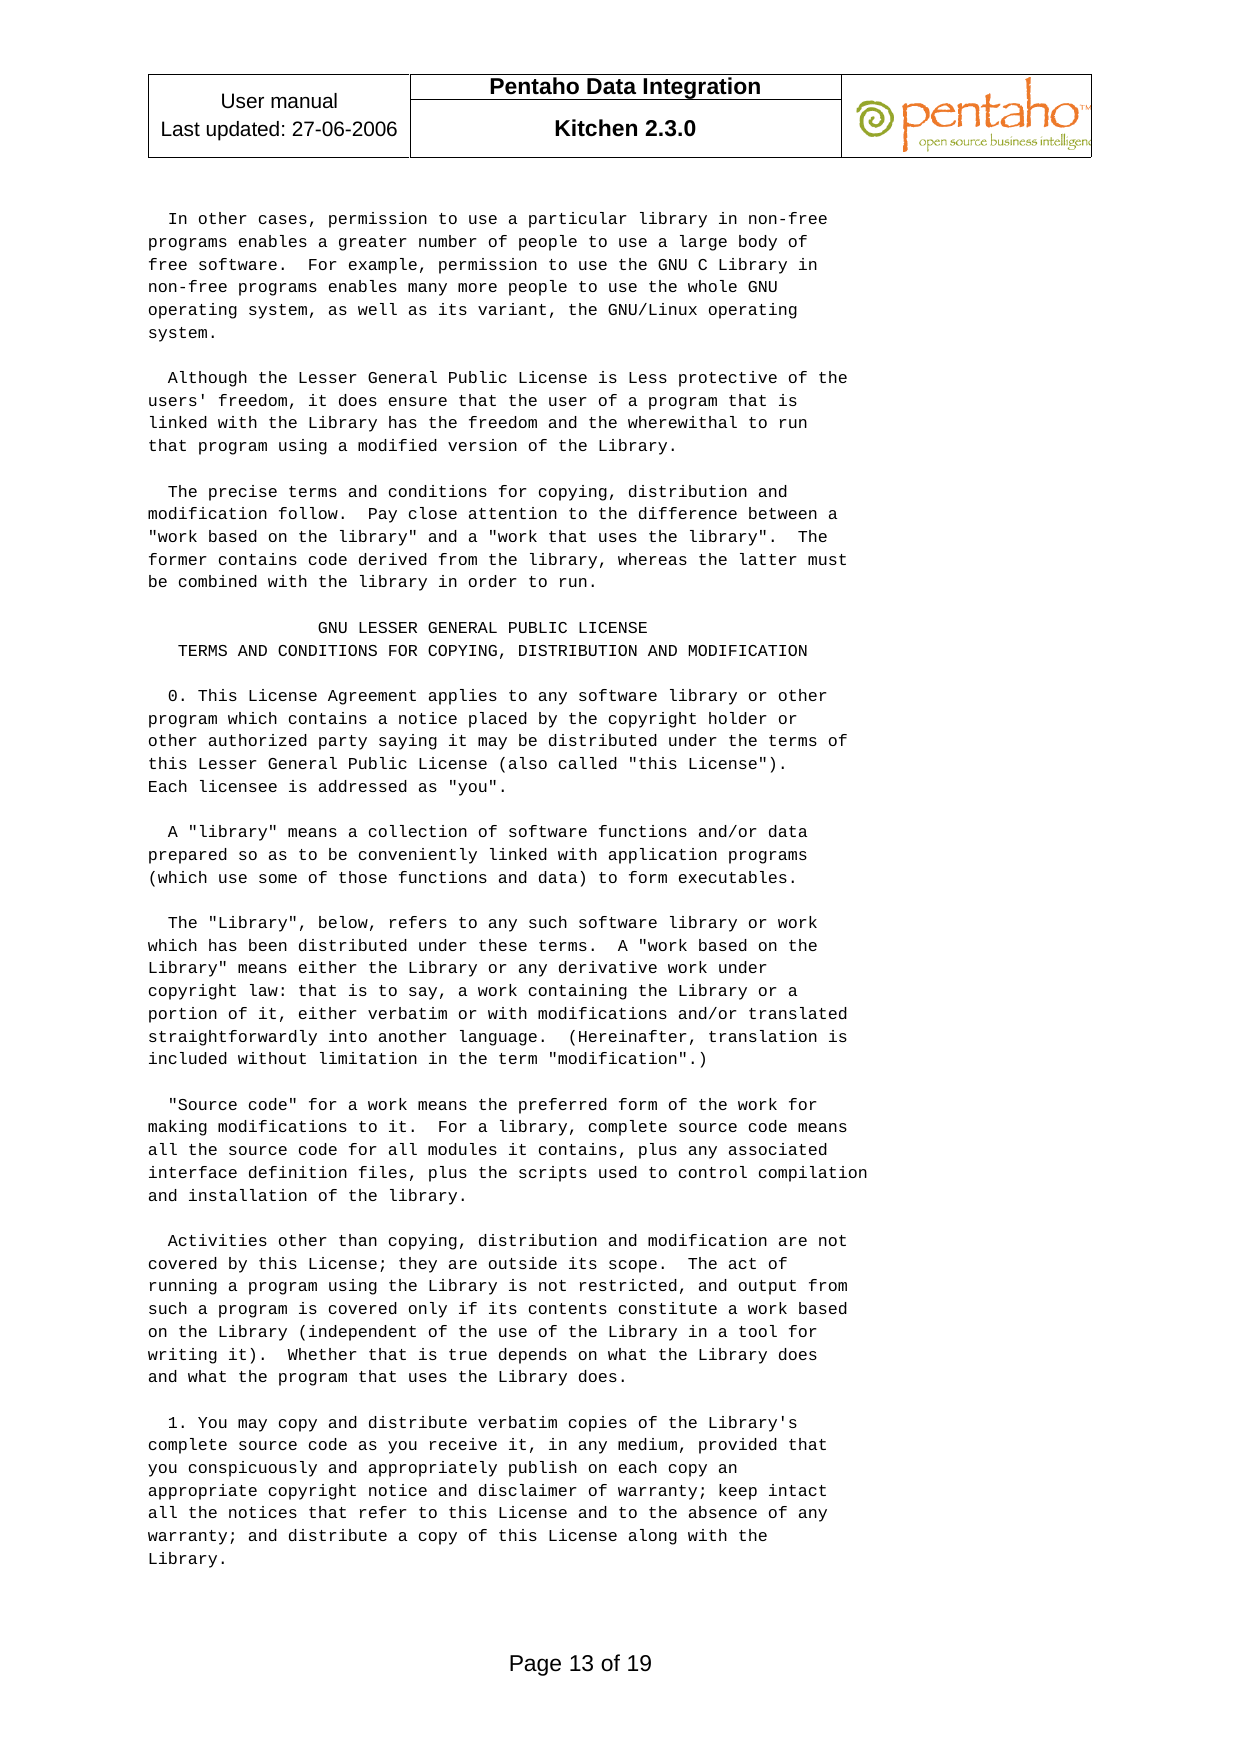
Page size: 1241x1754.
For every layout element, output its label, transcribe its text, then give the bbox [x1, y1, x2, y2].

text In other cases, permission to use a particular library in non-free programs enables a greater number of people to use a large body of free software. For example, permission to use the GNU C Library in non-free programs enables many more people to use the whole GNU operating system, as well as its variant, the GNU/Linux operating system. Although the Lesser General Public License is Less protective of the users' freedom, it does ensure that the user of a program that is linked with the Library has the freedom and the wherewithal to run that program using a modified version of the Library. The precise terms and conditions for copying, distribution and modification follow. Pay close attention to the difference between a "work based on the library" and a "work that uses the library". The former contains code derived from the library, whereas the latter must be combined with the library in order to run. GNU LESSER GENERAL PUBLIC LICENSE TERMS AND CONDITIONS FOR COPYING, DISTRIBUTION AND MODIFICATION 0. This License Agreement applies to any software library or other program which contains a notice placed by the copyright holder or other authorized party saying it may be distributed under the terms of this Lesser General Public License (also called "this License"). Each licensee is addressed as "you". A "library" means a collection of software functions and/or data prepared so as to be conveniently linked with application programs (which use some of those functions and data) to form executables. The "Library", below, refers to any such software library or work which has been distributed under these terms. A "work based on the Library" means either the Library or any derivative work under copyright law: that is to say, a work containing the Library or a portion of it, either verbatim or with modifications and/or translated straightforwardly into another language. (Hereinafter, translation is included without limitation in the term "modification".) "Source code" for a work means the preferred form of the work for making modifications to it. For a library, complete source code means all the source code for all modules it contains, plus any associated interface definition files, plus the scripts used to control compilation and installation of the library. Activities other than copying, distribution and modification are not covered by this License; they are outside its scope. The act of running a program using the Library is not restricted, and output from such a program is covered only if its contents constitute a work based on the Library (independent of the use of the Library in a tool for writing it). Whether that is true depends on what the Library does and what the program that uses the Library does. 1. You may copy and distribute verbatim copies of the Library's complete source code as you receive it, in any medium, provided that you conspicuously and appropriately publish on each copy an appropriate copyright notice and disclaimer of warranty; keep intact all the notices that refer to this License and to the absence of any warranty; and distribute a copy of this License along with the Library. [148, 188, 1092, 1592]
